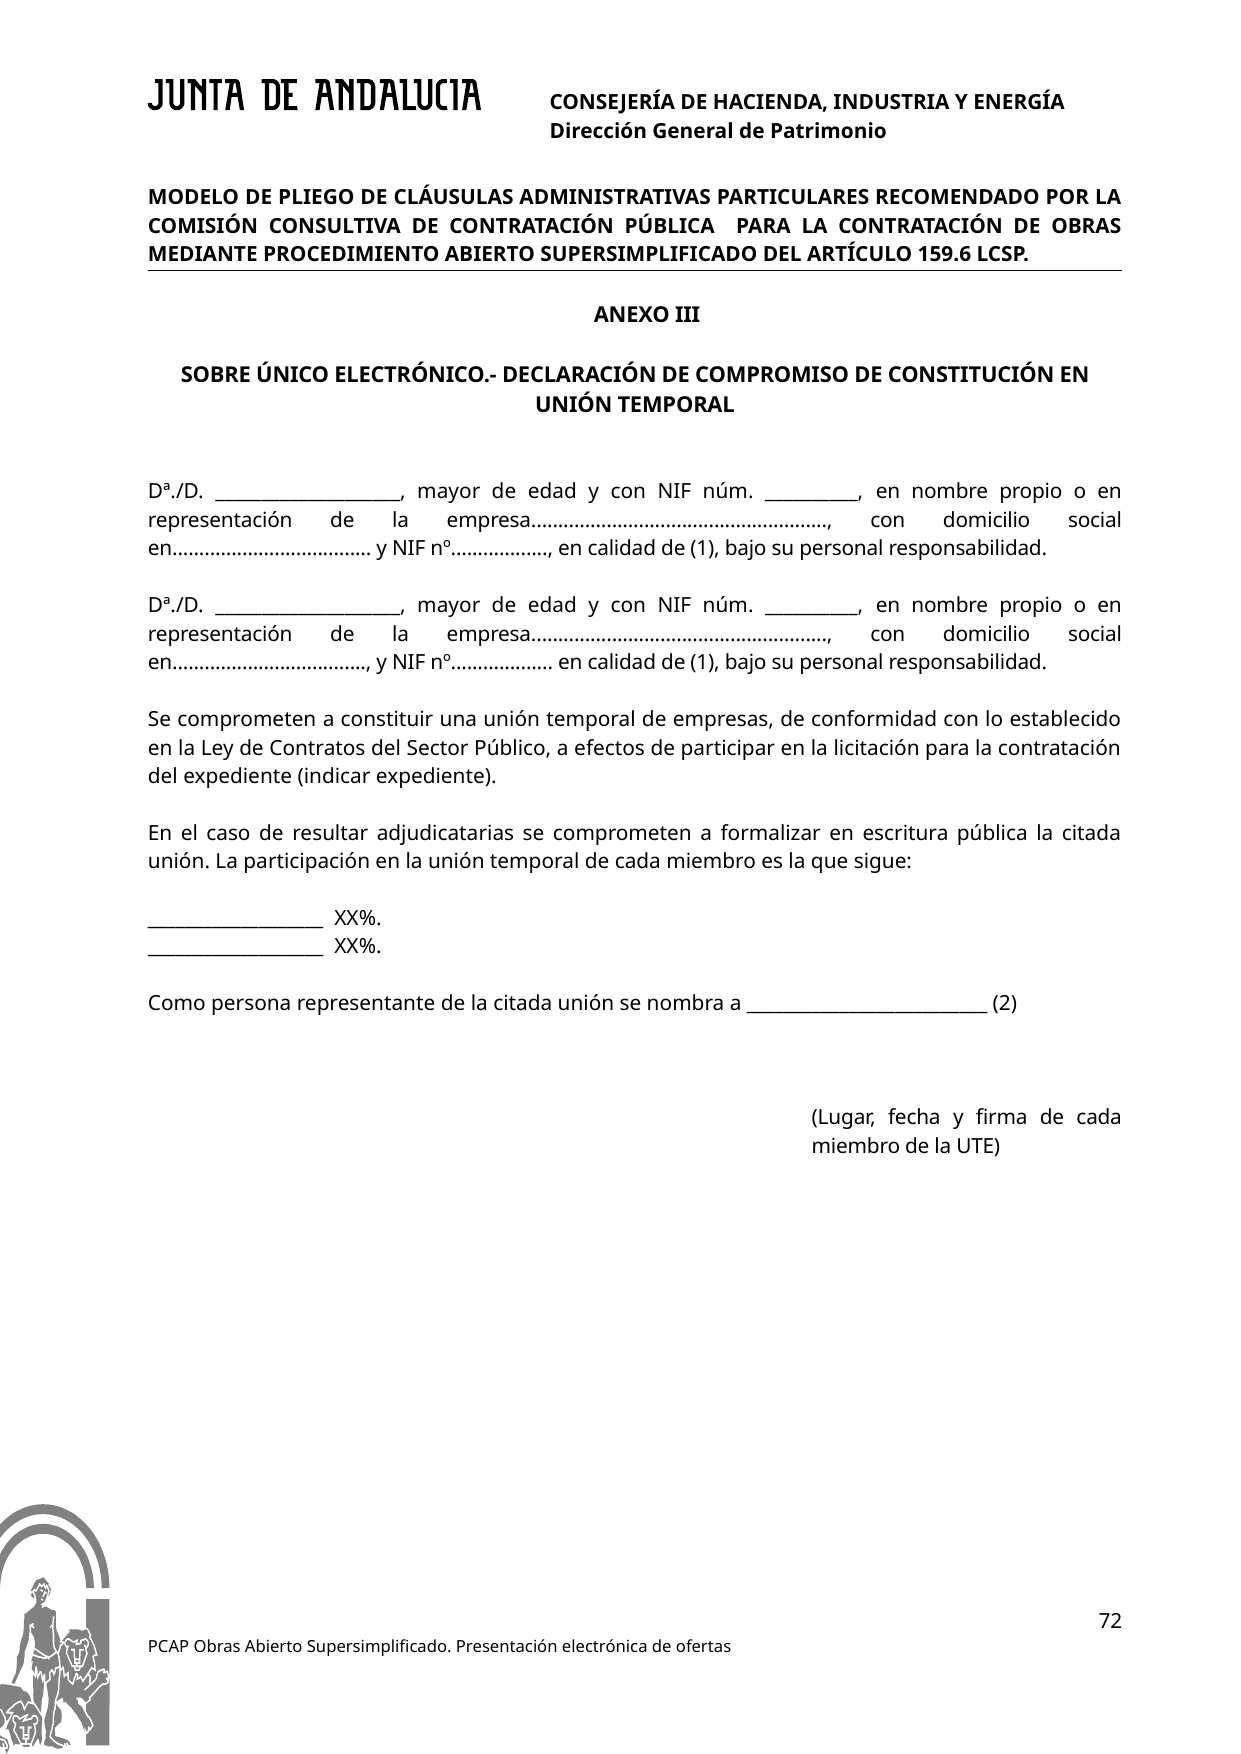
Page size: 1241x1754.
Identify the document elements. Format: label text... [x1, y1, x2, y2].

text Dª./D. ____________________, mayor de edad y con NIF núm. __________, en nombre propio o en representación de la empresa......................................................., con domicilio social en..................................... y NIF nº.................., en calidad de (1), bajo su personal responsabilidad. [148, 477, 1122, 562]
text MODELO DE PLIEGO DE CLÁUSULAS ADMINISTRATIVAS PARTICULARES RECOMENDADO POR LA COMISIÓN CONSULTIVA DE CONTRATACIÓN PÚBLICA PARA LA CONTRATACIÓN DE OBRAS MEDIANTE PROCEDIMIENTO ABIERTO SUPERSIMPLIFICADO DEL ARTÍCULO 159.6 LCSP. [148, 182, 1122, 270]
text Como persona representante de la citada unión se nombra a __________________________ (2) [148, 988, 1122, 1017]
text Se comprometen a constituir una unión temporal de empresas, de conformidad con lo establecido en la Ley de Contratos del Sector Público, a efectos de participar en la licitación para la contratación del expediente (indicar expediente). [148, 704, 1122, 789]
text (Lugar, fecha y firma de cada miembro de la UTE) [811, 1102, 1122, 1159]
text ___________________ XX%. [148, 932, 1122, 960]
text En el caso de resultar adjudicatarias se comprometen a formalizar en escritura pública la citada unión. La participación en la unión temporal de cada miembro es la que sigue: [148, 818, 1122, 875]
text ___________________ XX%. [148, 903, 1122, 932]
text Dª./D. ____________________, mayor de edad y con NIF núm. __________, en nombre propio o en representación de la empresa......................................................., con domicilio social en...................................., y NIF nº................... en calidad de (1), bajo su personal responsabilidad. [148, 590, 1122, 676]
text ANEXO III [177, 299, 1122, 329]
text SOBRE ÚNICO ELECTRÓNICO.- DECLARACIÓN DE COMPROMISO DE CONSTITUCIÓN EN UNIÓN TEMPORAL [148, 359, 1122, 418]
